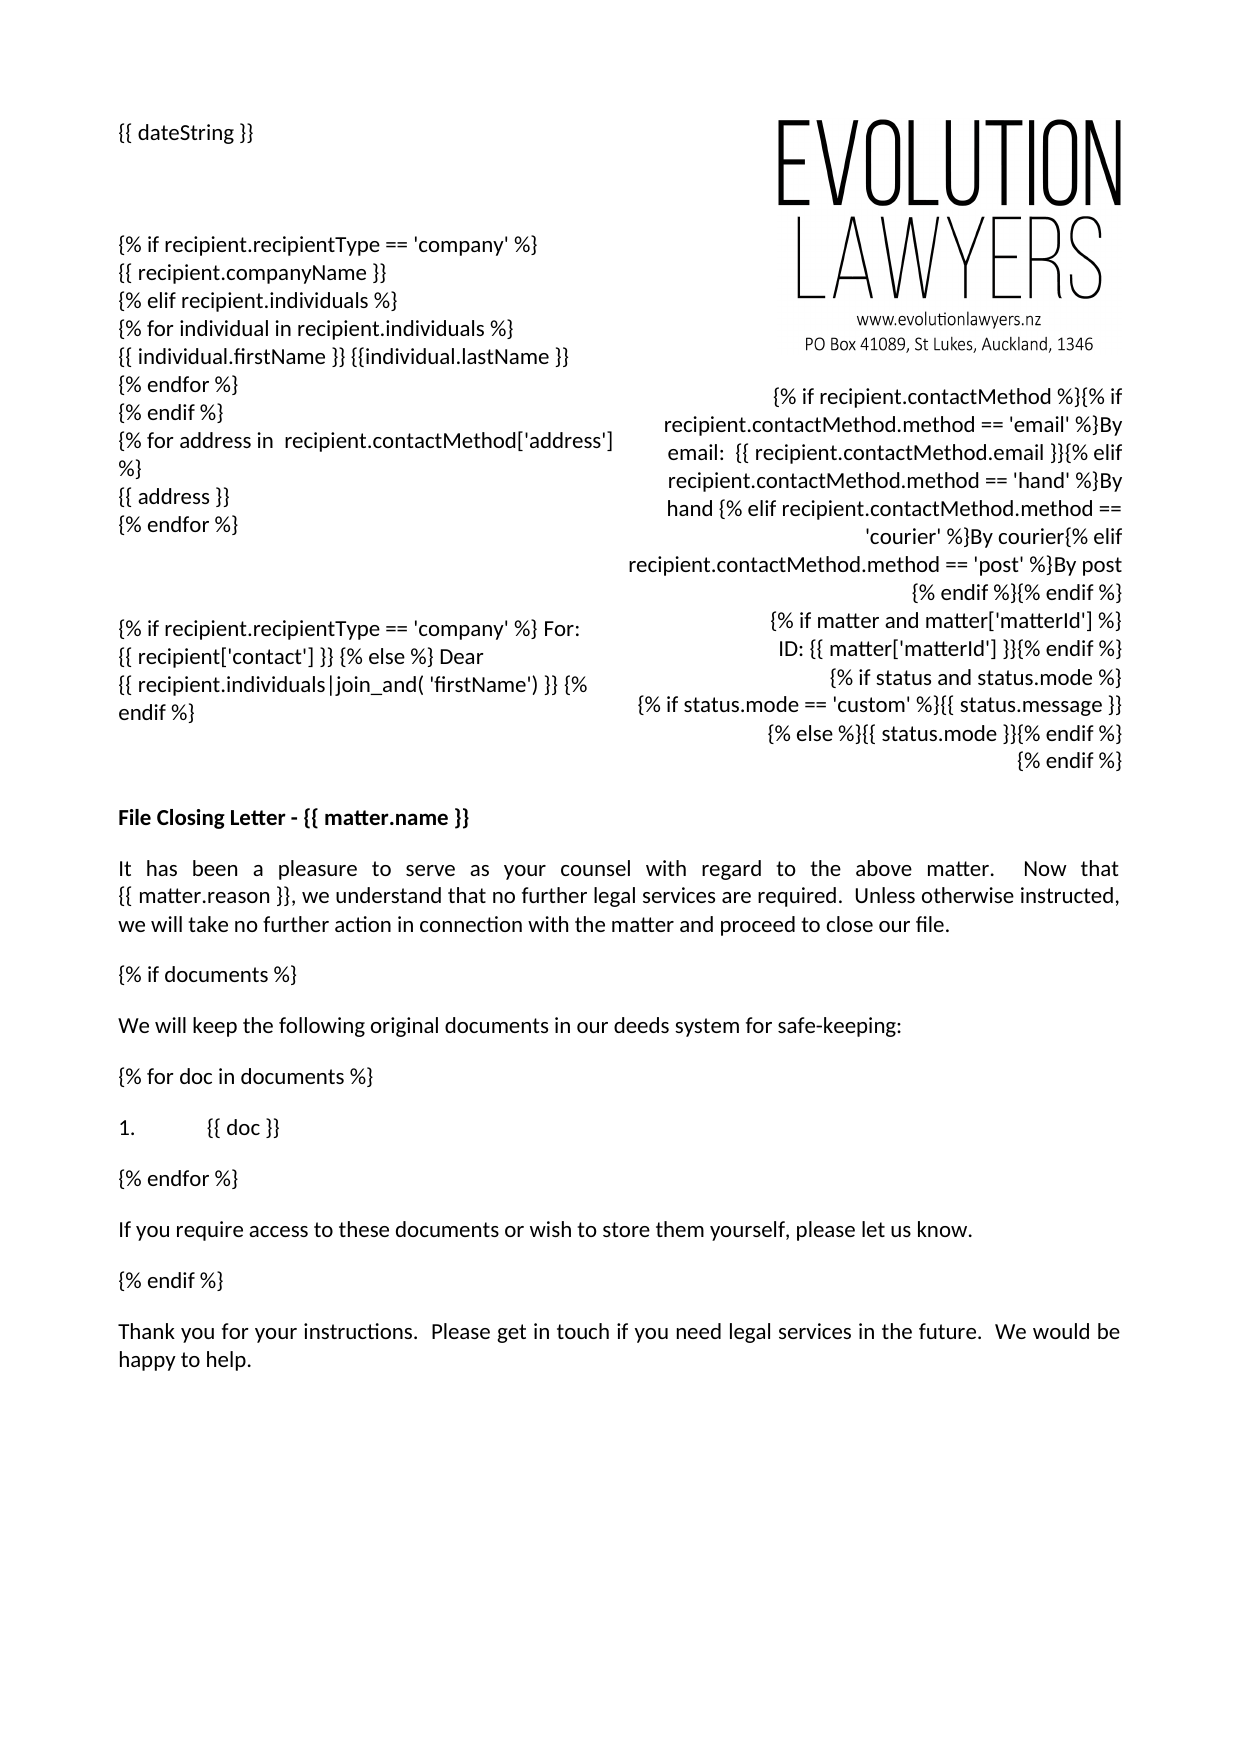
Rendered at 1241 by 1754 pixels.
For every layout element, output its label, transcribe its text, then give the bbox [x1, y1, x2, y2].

text {% for doc in documents %} [118, 1062, 1122, 1091]
table_cell {% if recipient.recipientType == 'company' %} For: {{ recipient['contact'] }} {% else %} Dear {{ recipient.individuals|join_and( 'firstName') }} {% endif %} [118, 566, 620, 775]
text If you require access to these documents or wish to store them yourself, please let us know. [118, 1215, 1122, 1243]
subtitle File Closing Letter - {{ matter.name }} [118, 803, 1122, 831]
picture [776, 118, 1123, 355]
table_header {% if recipient.contactMethod %}{% if recipient.contactMethod.method == 'email' %}By email: {{ recipient.contactMethod.email }}{% elif recipient.contactMethod.method == 'hand' %}By hand {% elif recipient.contactMethod.method == 'courier' %}By courier{% elif recipient.contactMethod.method == 'post' %}By post {% endif %}{% endif %} {% if matter and matter['matterId'] %} ID: {{ matter['matterId'] }}{% endif %} {% if status and status.mode %} {% if status.mode == 'custom' %}{{ status.message }}{% else %}{{ status.mode }}{% endif %} {% endif %} [620, 118, 1122, 775]
table_header {{ dateString }} {% if recipient.recipientType == 'company' %} {{ recipient.companyName }} {% elif recipient.individuals %} {% for individual in recipient.individuals %} {{ individual.firstName }} {{individual.lastName }} {% endfor %} {% endif %} {% for address in recipient.contactMethod['address'] %} {{ address }} {% endfor %} [118, 118, 620, 566]
text {% endif %} [118, 1266, 1122, 1294]
text {% endfor %} [118, 1164, 1122, 1192]
text {% if documents %} [118, 961, 1122, 989]
list {{ doc }} [118, 1113, 1122, 1141]
text Thank you for your instructions. Please get in touch if you need legal services in the future. We would be happy to help. [118, 1317, 1122, 1373]
text We will keep the following original documents in our deeds system for safe-keeping: [118, 1012, 1122, 1039]
text It has been a pleasure to serve as your counsel with regard to the above matter. Now that {{ matter.reason }}, we understand that no further legal services are required. Unless otherwise instructed, we will take no further action in connection with the matter and proceed to close our file. [118, 854, 1122, 938]
